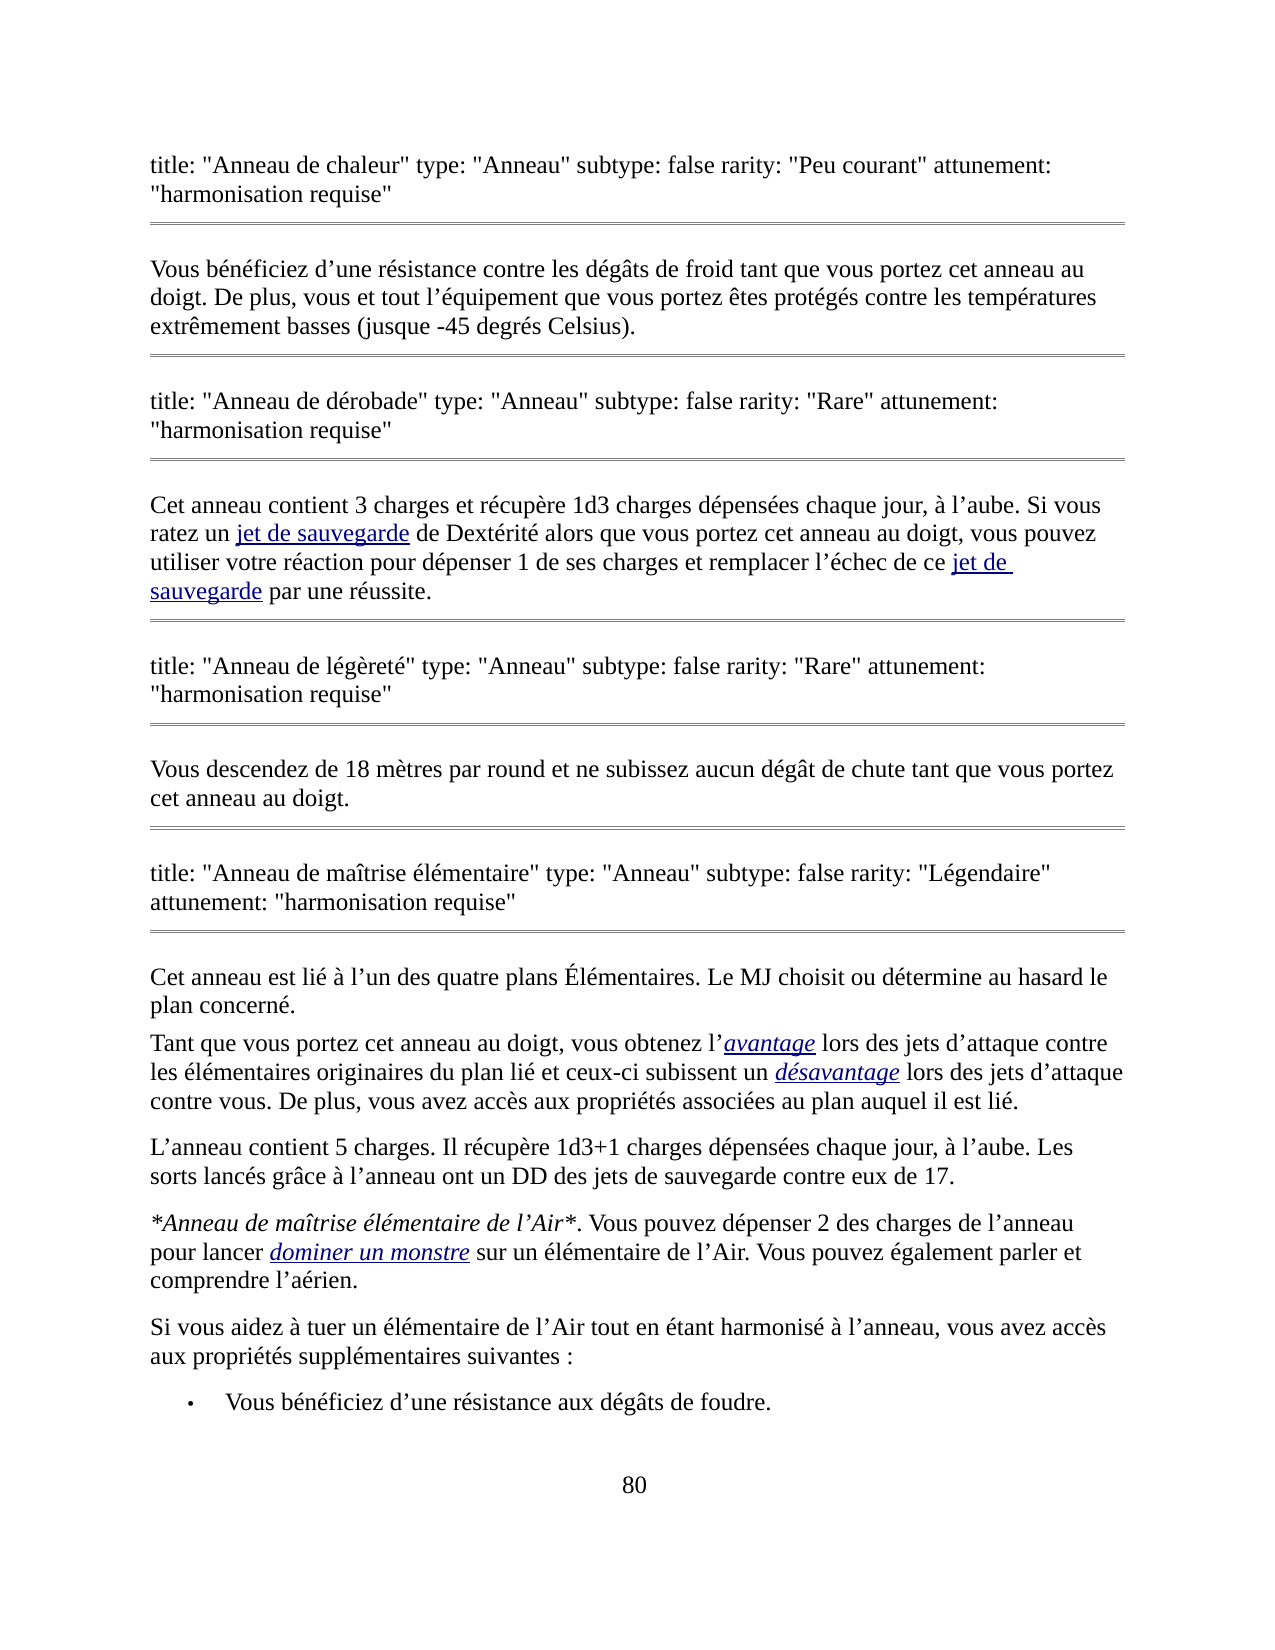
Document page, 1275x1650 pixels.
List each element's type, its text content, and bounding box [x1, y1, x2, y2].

text Si vous aidez à tuer un élémentaire de l’Air tout en étant harmonisé à l’anneau, vous avez accès aux propriétés supplémentaires suivantes : [150, 1312, 1125, 1369]
text title: "Anneau de chaleur" type: "Anneau" subtype: false rarity: "Peu courant" attunement: "harmonisation requise" [150, 150, 1125, 207]
text Cet anneau contient 3 charges et récupère 1d3 charges dépensées chaque jour, à l’aube. Si vous ratez un jet de sauvegarde de Dextérité alors que vous portez cet anneau au doigt, vous pouvez utiliser votre réaction pour dépenser 1 de ses charges et remplacer l’échec de ce jet de sauvegarde par une réussite. [150, 490, 1125, 605]
text title: "Anneau de dérobade" type: "Anneau" subtype: false rarity: "Rare" attunement: "harmonisation requise" [150, 386, 1125, 443]
text Vous bénéficiez d’une résistance contre les dégâts de froid tant que vous portez cet anneau au doigt. De plus, vous et tout l’équipement que vous portez êtes protégés contre les températures extrêmement basses (jusque -45 degrés Celsius). [150, 254, 1125, 340]
text title: "Anneau de légèreté" type: "Anneau" subtype: false rarity: "Rare" attunement: "harmonisation requise" [150, 651, 1125, 708]
text Vous descendez de 18 mètres par round et ne subissez aucun dégât de chute tant que vous portez cet anneau au doigt. [150, 754, 1125, 812]
text L’anneau contient 5 charges. Il récupère 1d3+1 charges dépensées chaque jour, à l’aube. Les sorts lancés grâce à l’anneau ont un DD des jets de sauvegarde contre eux de 17. [150, 1132, 1125, 1190]
text Cet anneau est lié à l’un des quatre plans Élémentaires. Le MJ choisit ou détermine au hasard le plan concerné. [150, 962, 1125, 1019]
text Tant que vous portez cet anneau au doigt, vous obtenez l’avantage lors des jets d’attaque contre les élémentaires originaires du plan lié et ceux-ci subissent un désavantage lors des jets d’attaque contre vous. De plus, vous avez accès aux propriétés associées au plan auquel il est lié. [150, 1028, 1125, 1114]
text *Anneau de maîtrise élémentaire de l’Air*. Vous pouvez dépenser 2 des charges de l’anneau pour lancer dominer un monstre sur un élémentaire de l’Air. Vous pouvez également parler et comprendre l’aérien. [150, 1208, 1125, 1294]
text title: "Anneau de maîtrise élémentaire" type: "Anneau" subtype: false rarity: "Légendaire" attunement: "harmonisation requise" [150, 858, 1125, 916]
list Vous bénéficiez d’une résistance aux dégâts de foudre. [187, 1387, 1125, 1416]
